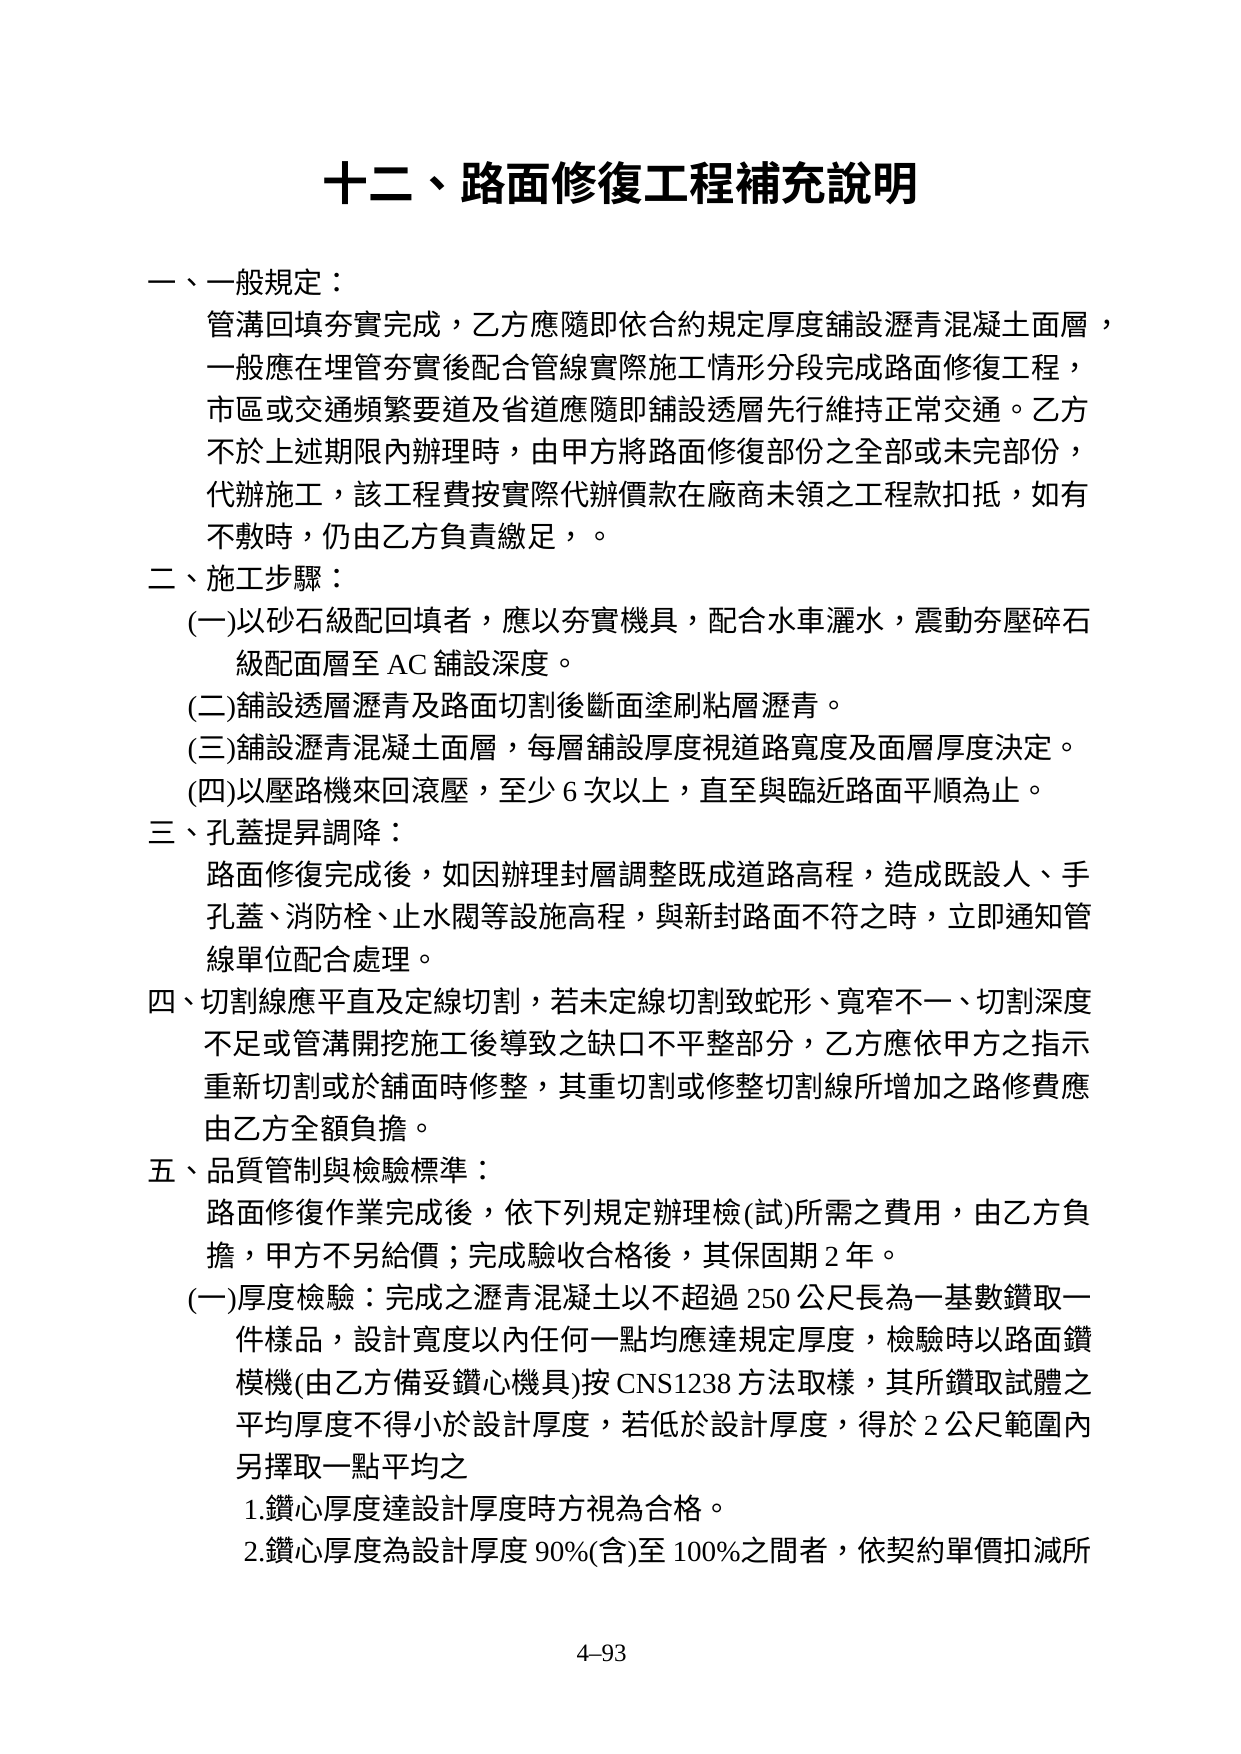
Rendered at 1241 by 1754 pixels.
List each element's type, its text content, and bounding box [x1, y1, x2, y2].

text 二、施工步驟： [148, 556, 1092, 598]
text (一)以砂石級配回填者，應以夯實機具，配合水車灑水，震動夯壓碎石級配面層至AC舖設深度。 [187, 598, 1092, 683]
text 三、孔蓋提昇調降： [148, 809, 1092, 852]
text 2.鑽心厚度為設計厚度90%(含)至100%之間者，依契約單價扣減所 [243, 1528, 1092, 1569]
text 管溝回填夯實完成，乙方應隨即依合約規定厚度舖設瀝青混凝土面層，一般應在埋管夯實後配合管線實際施工情形分段完成路面修復工程，市區或交通頻繁要道及省道應隨即舖設透層先行維持正常交通。乙方不於上述期限內辦理時，由甲方將路面修復部份之全部或未完部份，代辦施工，該工程費按實際代辦價款在廠商未領之工程款扣抵，如有不敷時，仍由乙方負責繳足，。 [206, 302, 1092, 556]
text 一、一般規定： [148, 260, 1092, 302]
text (三)舖設瀝青混凝土面層，每層舖設厚度視道路寬度及面層厚度決定。 [187, 725, 1092, 767]
text 十二、路面修復工程補充說明 [148, 148, 1092, 214]
text 路面修復作業完成後，依下列規定辦理檢(試)所需之費用，由乙方負擔，甲方不另給價；完成驗收合格後，其保固期2年。 [206, 1190, 1092, 1275]
text (四)以壓路機來回滾壓，至少6次以上，直至與臨近路面平順為止。 [187, 767, 1092, 809]
text 1.鑽心厚度達設計厚度時方視為合格。 [243, 1486, 1092, 1528]
text 五、品質管制與檢驗標準： [148, 1148, 1092, 1190]
text 四、切割線應平直及定線切割，若未定線切割致蛇形、寬窄不一、切割深度不足或管溝開挖施工後導致之缺口不平整部分，乙方應依甲方之指示重新切割或於舖面時修整，其重切割或修整切割線所增加之路修費應由乙方全額負擔。 [148, 979, 1092, 1148]
text (二)舖設透層瀝青及路面切割後斷面塗刷粘層瀝青。 [187, 683, 1092, 725]
text (一)厚度檢驗：完成之瀝青混凝土以不超過250公尺長為一基數鑽取一件樣品，設計寬度以內任何一點均應達規定厚度，檢驗時以路面鑽模機(由乙方備妥鑽心機具)按CNS1238方法取樣，其所鑽取試體之平均厚度不得小於設計厚度，若低於設計厚度，得於2公尺範圍內另擇取一點平均之 [187, 1275, 1092, 1486]
text 路面修復完成後，如因辦理封層調整既成道路高程，造成既設人、手孔蓋、消防栓、止水閥等設施高程，與新封路面不符之時，立即通知管線單位配合處理。 [206, 852, 1092, 979]
